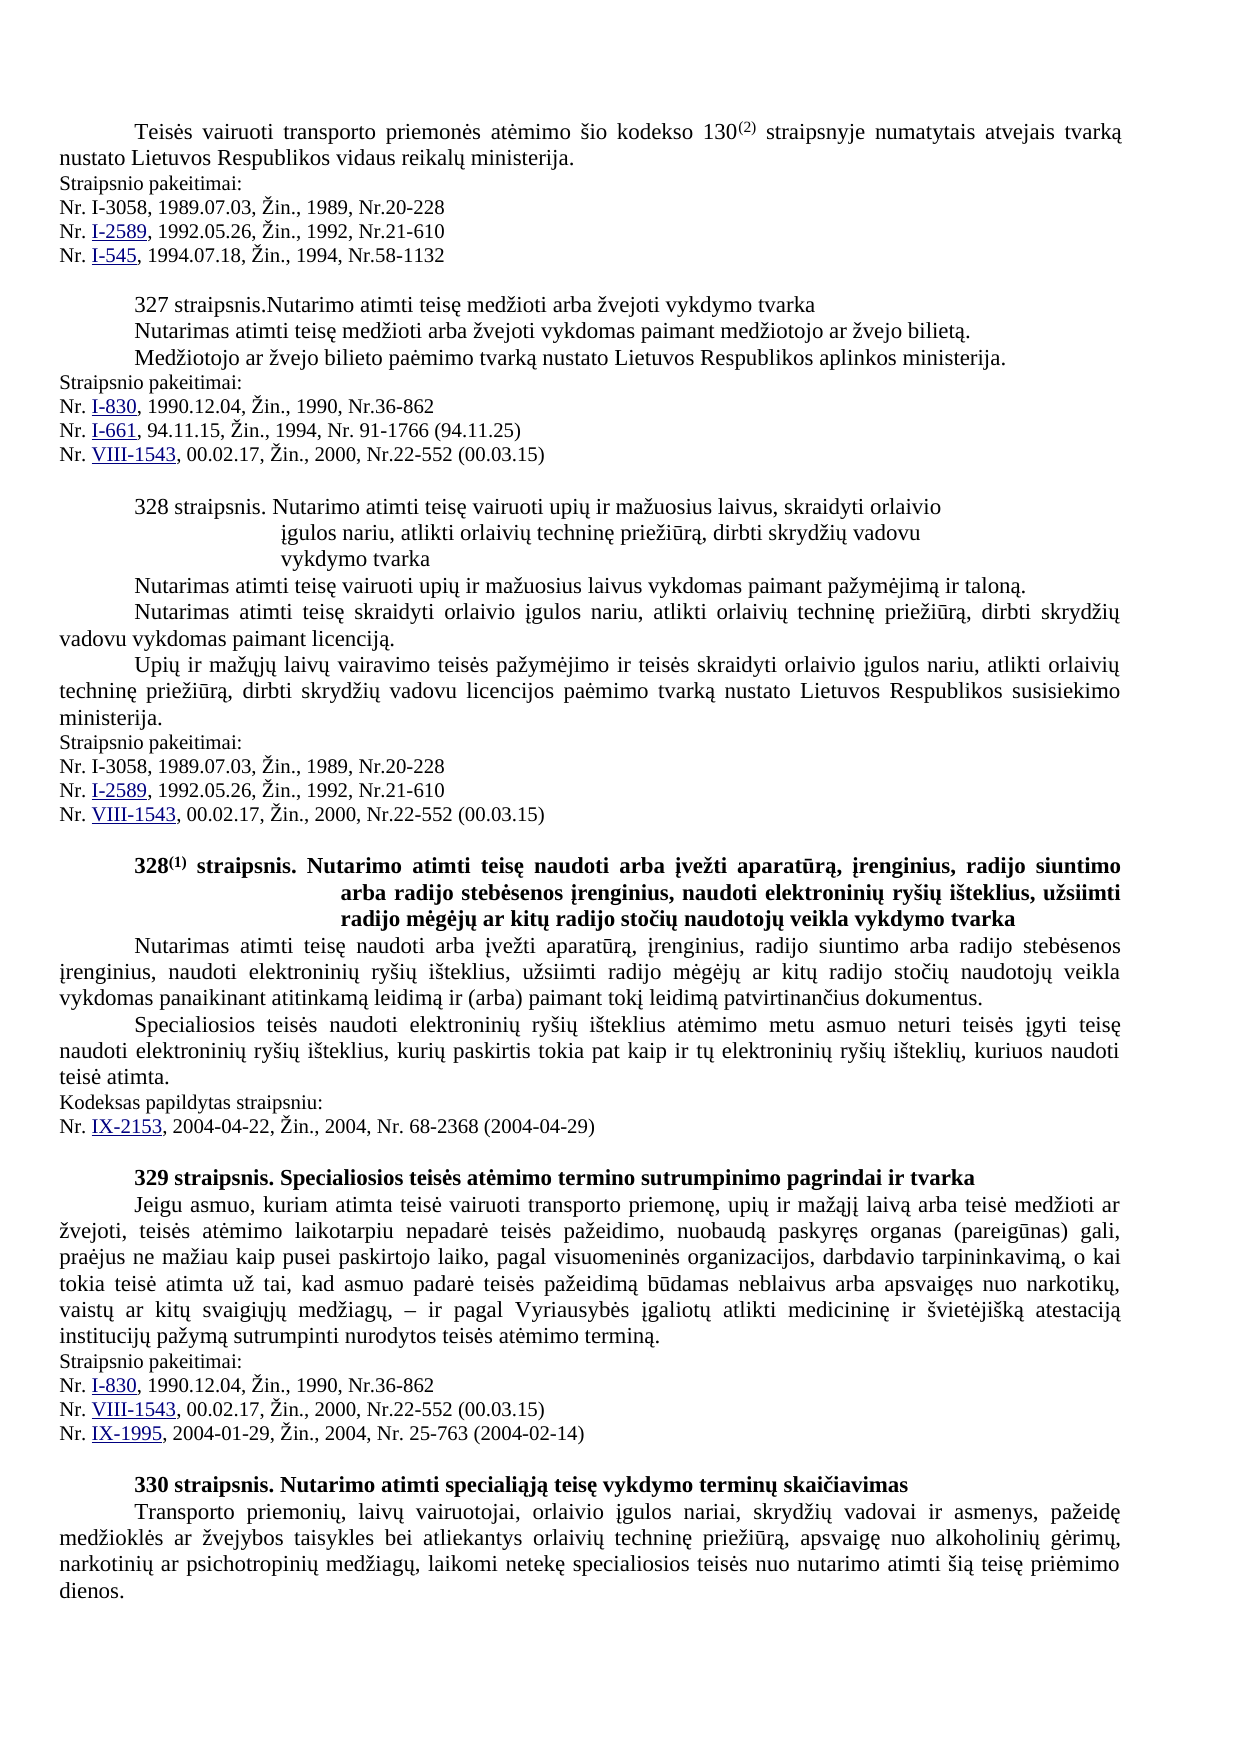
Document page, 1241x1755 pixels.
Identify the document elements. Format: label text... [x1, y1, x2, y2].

text Straipsnio pakeitimai: [59, 730, 1122, 754]
text 329 straipsnis. Specialiosios teisės atėmimo termino sutrumpinimo pagrindai ir tvarka [134, 1164, 1122, 1191]
text Nr. I-2589, 1992.05.26, Žin., 1992, Nr.21-610 [59, 778, 1122, 802]
text 330 straipsnis. Nutarimo atimti specialiąją teisę vykdymo terminų skaičiavimas [134, 1471, 1122, 1498]
text Nr. I-545, 1994.07.18, Žin., 1994, Nr.58-1132 [59, 243, 1122, 267]
text Nr. IX-2153, 2004-04-22, Žin., 2004, Nr. 68-2368 (2004-04-29) [59, 1114, 1122, 1138]
text Nr. I-3058, 1989.07.03, Žin., 1989, Nr.20-228 [59, 195, 1122, 219]
text Nr. VIII-1543, 00.02.17, Žin., 2000, Nr.22-552 (00.03.15) [59, 802, 1122, 826]
text 327 straipsnis.Nutarimo atimti teisę medžioti arba žvejoti vykdymo tvarka [59, 291, 1122, 317]
text Nutarimas atimti teisę skraidyti orlaivio įgulos nariu, atlikti orlaivių techninę priežiūrą, dirbti skrydžių vadovu vykdomas paimant licenciją. [59, 598, 1122, 651]
text Nr. I-2589, 1992.05.26, Žin., 1992, Nr.21-610 [59, 219, 1122, 243]
text Nr. I-661, 94.11.15, Žin., 1994, Nr. 91-1766 (94.11.25) [59, 418, 1122, 442]
text Nutarimas atimti teisę vairuoti upių ir mažuosius laivus vykdomas paimant pažymėjimą ir taloną. [59, 572, 1122, 598]
text 328 straipsnis. Nutarimo atimti teisę vairuoti upių ir mažuosius laivus, skraidyti orlaivio [134, 493, 1122, 519]
text Specialiosios teisės naudoti elektroninių ryšių išteklius atėmimo metu asmuo neturi teisės įgyti teisę naudoti elektroninių ryšių išteklius, kurių paskirtis tokia pat kaip ir tų elektroninių ryšių išteklių, kuriuos naudoti teisė atimta. [59, 1011, 1122, 1090]
text Nr. I-3058, 1989.07.03, Žin., 1989, Nr.20-228 [59, 754, 1122, 778]
text 328(1) straipsnis. Nutarimo atimti teisę naudoti arba įvežti aparatūrą, įrenginius, radijo siuntimo arba radijo stebėsenos įrenginius, naudoti elektroninių ryšių išteklius, užsiimti radijo mėgėjų ar kitų radijo stočių naudotojų veikla vykdymo tvarka [134, 853, 1122, 932]
text Straipsnio pakeitimai: [59, 370, 1122, 394]
text Nr. I-830, 1990.12.04, Žin., 1990, Nr.36-862 [59, 394, 1122, 418]
text Nutarimas atimti teisę naudoti arba įvežti aparatūrą, įrenginius, radijo siuntimo arba radijo stebėsenos įrenginius, naudoti elektroninių ryšių išteklius, užsiimti radijo mėgėjų ar kitų radijo stočių naudotojų veikla vykdomas panaikinant atitinkamą leidimą ir (arba) paimant tokį leidimą patvirtinančius dokumentus. [59, 932, 1122, 1011]
text Nr. VIII-1543, 00.02.17, Žin., 2000, Nr.22-552 (00.03.15) [59, 1397, 1122, 1421]
text Nutarimas atimti teisę medžioti arba žvejoti vykdomas paimant medžiotojo ar žvejo bilietą. [59, 317, 1122, 344]
text Kodeksas papildytas straipsniu: [59, 1090, 1122, 1114]
text Teisės vairuoti transporto priemonės atėmimo šio kodekso 130(2) straipsnyje numatytais atvejais tvarką nustato Lietuvos Respublikos vidaus reikalų ministerija. [59, 118, 1122, 171]
text Nr. IX-1995, 2004-01-29, Žin., 2004, Nr. 25-763 (2004-02-14) [59, 1421, 1122, 1445]
text Nr. VIII-1543, 00.02.17, Žin., 2000, Nr.22-552 (00.03.15) [59, 442, 1122, 466]
text vykdymo tvarka [281, 546, 1122, 572]
text Transporto priemonių, laivų vairuotojai, orlaivio įgulos nariai, skrydžių vadovai ir asmenys, pažeidę medžioklės ar žvejybos taisykles bei atliekantys orlaivių techninę priežiūrą, apsvaigę nuo alkoholinių gėrimų, narkotinių ar psichotropinių medžiagų, laikomi netekę specialiosios teisės nuo nutarimo atimti šią teisę priėmimo dienos. [59, 1498, 1122, 1603]
text Jeigu asmuo, kuriam atimta teisė vairuoti transporto priemonę, upių ir mažąjį laivą arba teisė medžioti ar žvejoti, teisės atėmimo laikotarpiu nepadarė teisės pažeidimo, nuobaudą paskyręs organas (pareigūnas) gali, praėjus ne mažiau kaip pusei paskirtojo laiko, pagal visuomeninės organizacijos, darbdavio tarpininkavimą, o kai tokia teisė atimta už tai, kad asmuo padarė teisės pažeidimą būdamas neblaivus arba apsvaigęs nuo narkotikų, vaistų ar kitų svaigiųjų medžiagų, – ir pagal Vyriausybės įgaliotų atlikti medicininę ir švietėjišką atestaciją institucijų pažymą sutrumpinti nurodytos teisės atėmimo terminą. [59, 1191, 1122, 1349]
text Nr. I-830, 1990.12.04, Žin., 1990, Nr.36-862 [59, 1373, 1122, 1397]
text Straipsnio pakeitimai: [59, 171, 1122, 195]
text Straipsnio pakeitimai: [59, 1349, 1122, 1373]
text Upių ir mažųjų laivų vairavimo teisės pažymėjimo ir teisės skraidyti orlaivio įgulos nariu, atlikti orlaivių techninę priežiūrą, dirbti skrydžių vadovu licencijos paėmimo tvarką nustato Lietuvos Respublikos susisiekimo ministerija. [59, 651, 1122, 730]
text įgulos nariu, atlikti orlaivių techninę priežiūrą, dirbti skrydžių vadovu [281, 519, 1122, 546]
text Medžiotojo ar žvejo bilieto paėmimo tvarką nustato Lietuvos Respublikos aplinkos ministerija. [59, 344, 1122, 370]
